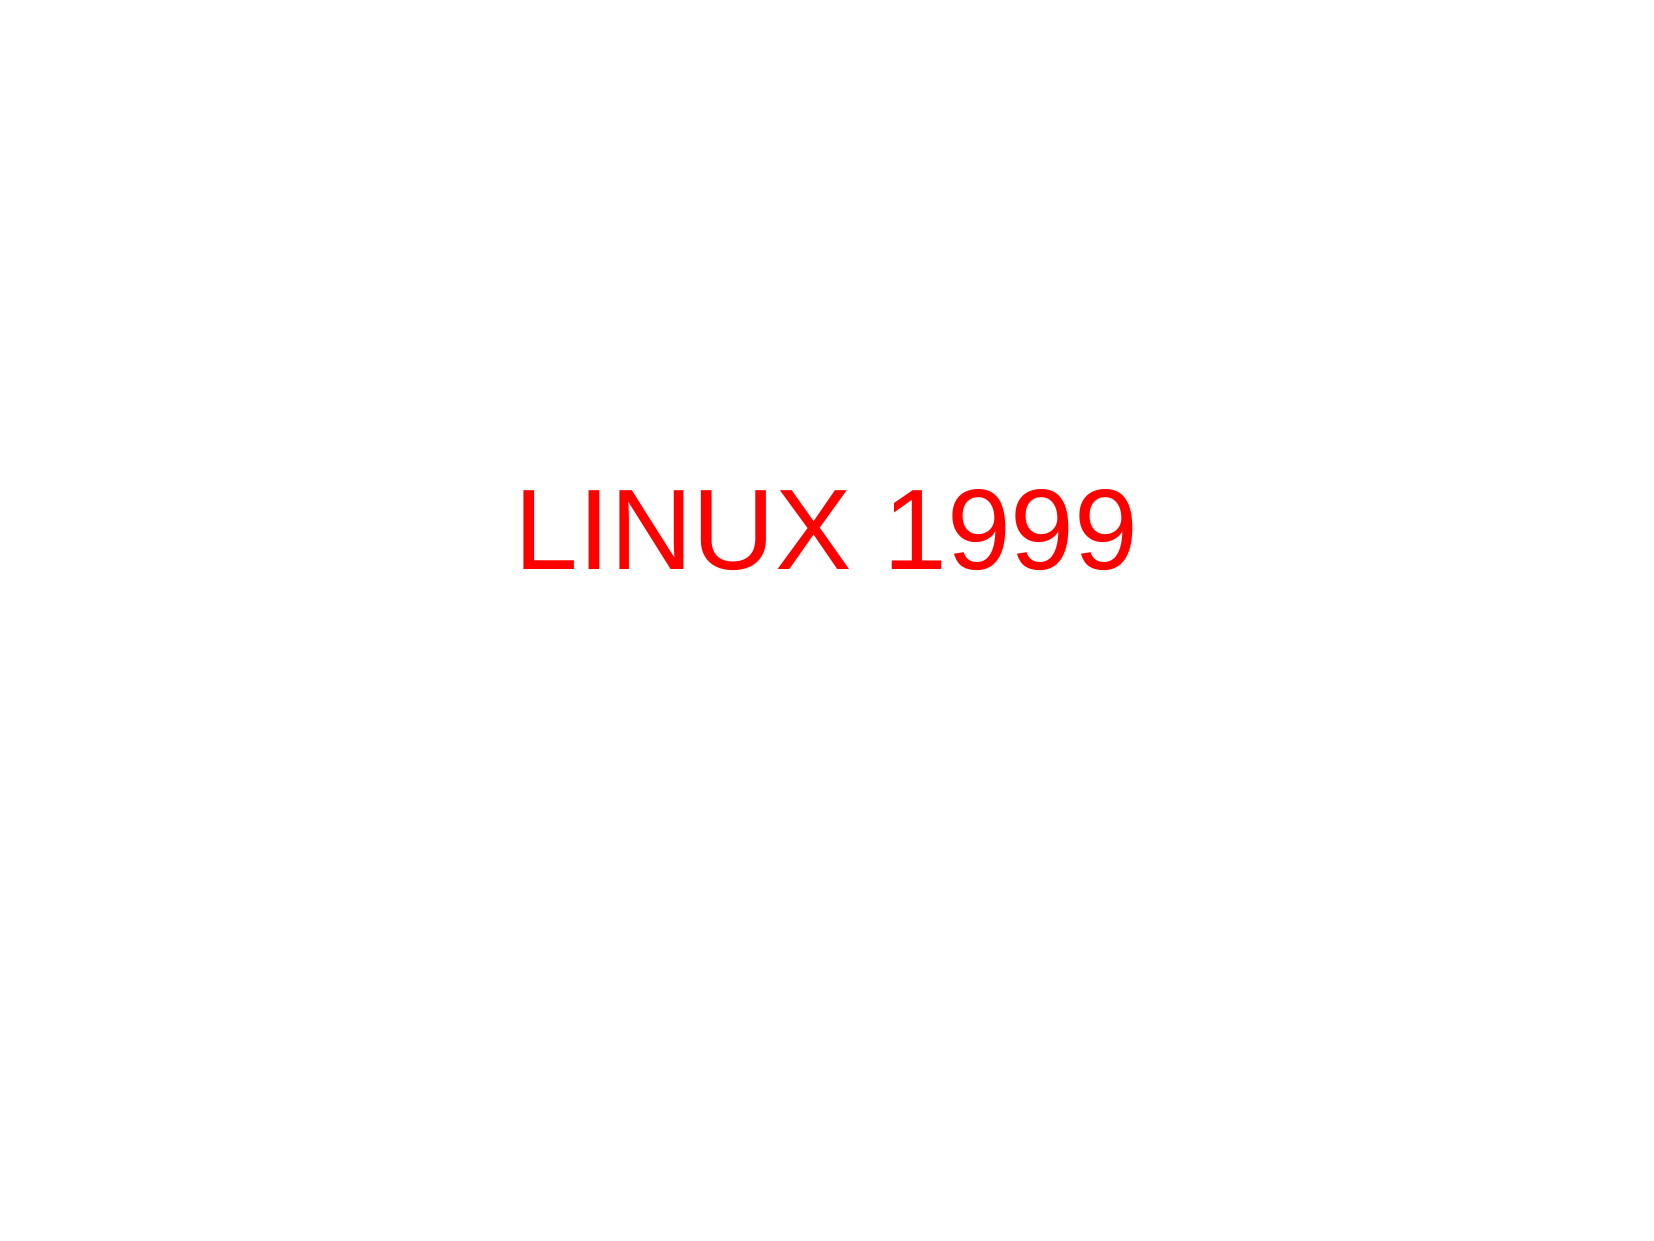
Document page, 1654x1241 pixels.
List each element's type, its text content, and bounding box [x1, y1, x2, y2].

subtitle LINUX 1999 [82, 49, 1571, 1010]
